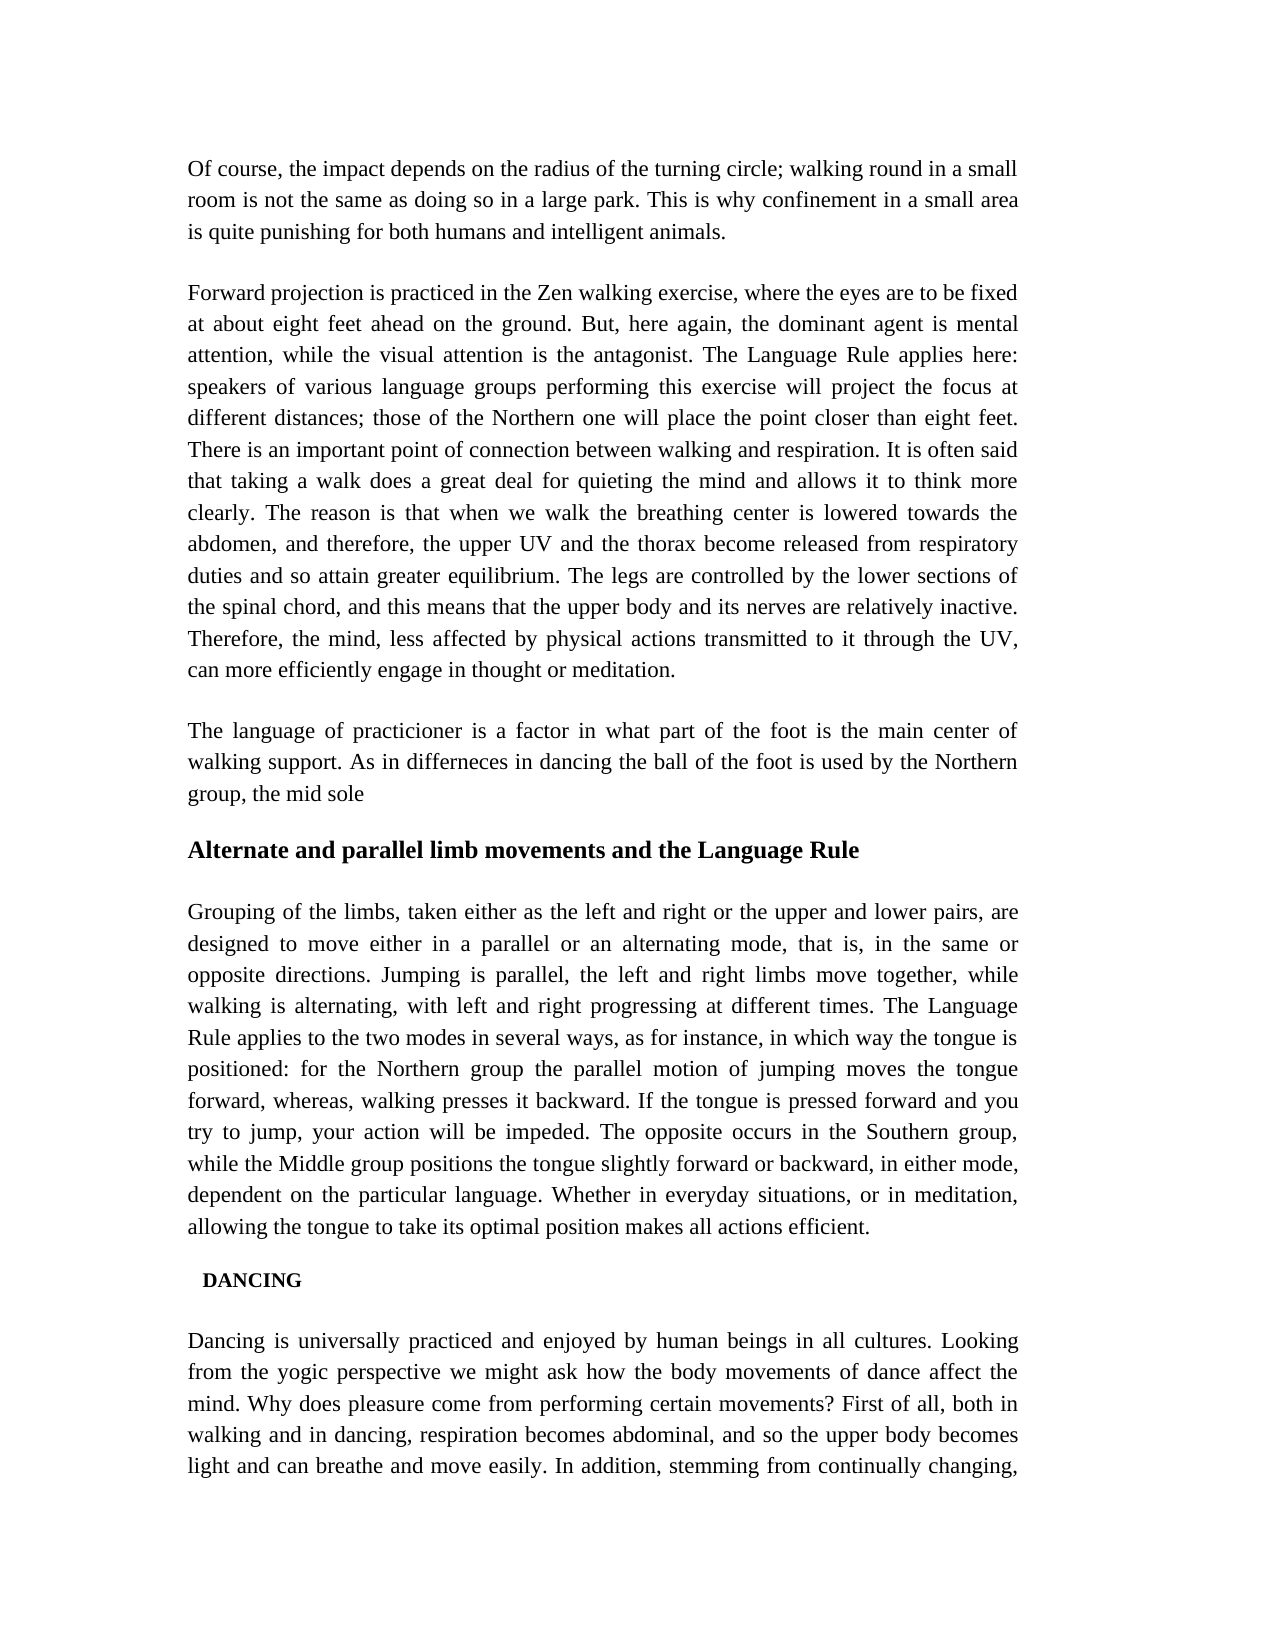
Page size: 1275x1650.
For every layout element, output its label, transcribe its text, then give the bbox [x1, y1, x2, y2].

text DANCING [187, 1268, 1041, 1292]
text Dancing is universally practiced and enjoyed by human beings in all cultures. Looking from the yogic perspective we might ask how the body movements of dance affect the mind. Why does pleasure come from performing certain movements? First of all, both in walking and in dancing, respiration becomes abdominal, and so the upper body becomes light and can breathe and move easily. In addition, stemming from continually changing, [187, 1322, 1020, 1479]
text Of course, the impact depends on the radius of the turning circle; walking round in a small room is not the same as doing so in a large park. This is why confinement in a small area is quite punishing for both humans and intelligent animals. [187, 150, 1020, 244]
text Alternate and parallel limb movements and the Language Rule [187, 835, 1020, 864]
text Grouping of the limbs, taken either as the left and right or the upper and lower pairs, are designed to move either in a parallel or an alternating mode, that is, in the same or opposite directions. Jumping is parallel, the left and right limbs move together, while walking is alternating, with left and right progressing at different times. The Language Rule applies to the two modes in several ways, as for instance, in which way the tongue is positioned: for the Northern group the parallel motion of jumping moves the tongue forward, whereas, walking presses it backward. If the tongue is pressed forward and you try to jump, your action will be impeded. The opposite occurs in the Southern group, while the Middle group positions the tongue slightly forward or backward, in either mode, dependent on the particular language. Whether in everyday situations, or in meditation, allowing the tongue to take its optimal position makes all actions efficient. [187, 893, 1020, 1239]
text The language of practicioner is a factor in what part of the foot is the main center of walking support. As in differneces in dancing the ball of the foot is used by the Northern group, the mid sole [187, 712, 1020, 806]
text Forward projection is practiced in the Zen walking exercise, where the eyes are to be fixed at about eight feet ahead on the ground. But, here again, the dominant agent is mental attention, while the visual attention is the antagonist. The Language Rule applies here: speakers of various language groups performing this exercise will project the focus at different distances; those of the Northern one will place the point closer than eight feet. There is an important point of connection between walking and respiration. It is often said that taking a walk does a great deal for quieting the mind and allows it to think more clearly. The reason is that when we walk the breathing center is lowered towards the abdomen, and therefore, the upper UV and the thorax become released from respiratory duties and so attain greater equilibrium. The legs are controlled by the lower sections of the spinal chord, and this means that the upper body and its nerves are relatively inactive. Therefore, the mind, less affected by physical actions transmitted to it through the UV, can more efficiently engage in thought or meditation. [187, 273, 1020, 682]
